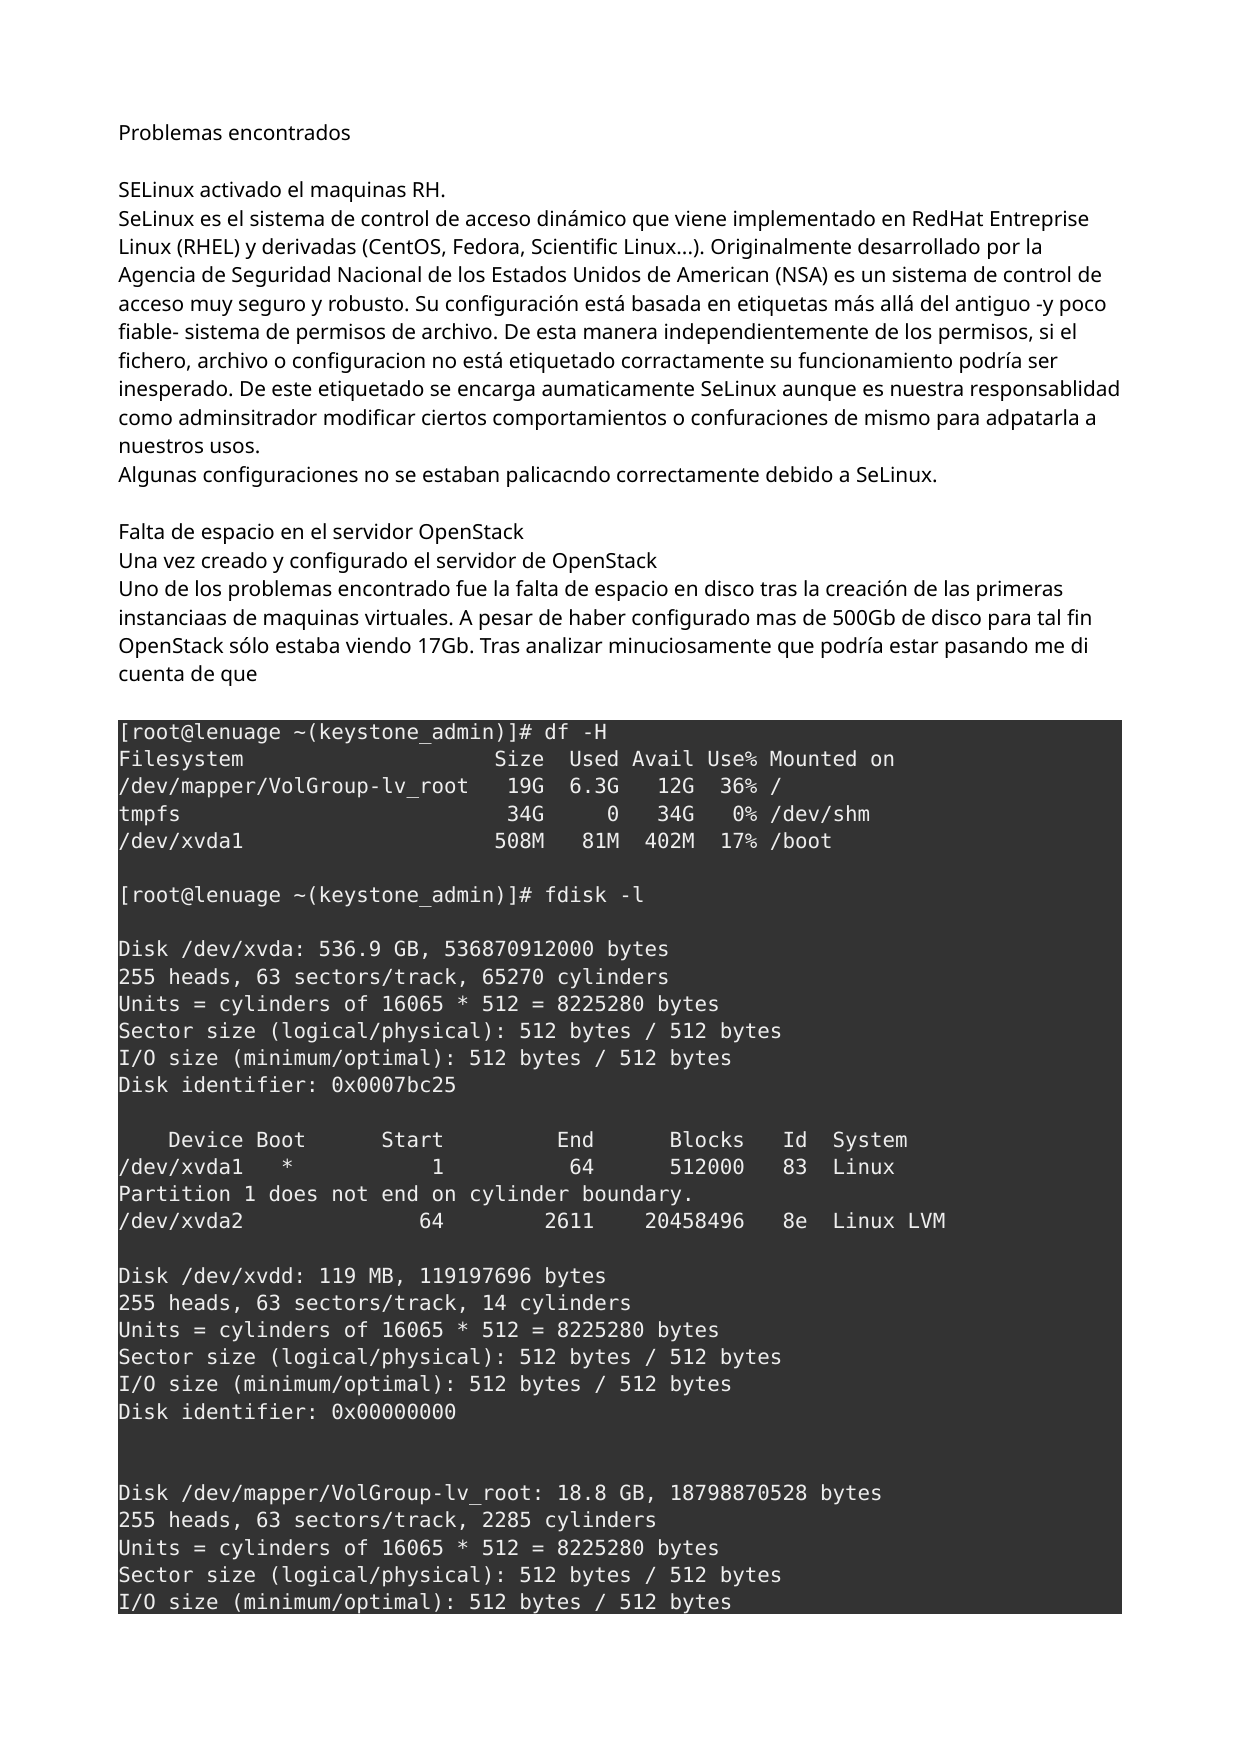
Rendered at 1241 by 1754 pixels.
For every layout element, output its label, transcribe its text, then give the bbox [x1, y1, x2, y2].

text Problemas encontrados [118, 118, 1122, 147]
text I/O size (minimum/optimal): 512 bytes / 512 bytes [118, 1046, 1122, 1071]
text 255 heads, 63 sectors/track, 65270 cylinders [118, 965, 1122, 989]
text SeLinux es el sistema de control de acceso dinámico que viene implementado en RedHat Entreprise Linux (RHEL) y derivadas (CentOS, Fedora, Scientific Linux...). Originalmente desarrollado por la Agencia de Seguridad Nacional de los Estados Unidos de American (NSA) es un sistema de control de acceso muy seguro y robusto. Su configuración está basada en etiquetas más allá del antiguo -y poco fiable- sistema de permisos de archivo. De esta manera independientemente de los permisos, si el fichero, archivo o configuracion no está etiquetado corractamente su funcionamiento podría ser inesperado. De este etiquetado se encarga aumaticamente SeLinux aunque es nuestra responsablidad como adminsitrador modificar ciertos comportamientos o confuraciones de mismo para adpatarla a nuestros usos. [118, 204, 1122, 460]
text Uno de los problemas encontrado fue la falta de espacio en disco tras la creación de las primeras instanciaas de maquinas virtuales. A pesar de haber configurado mas de 500Gb de disco para tal fin OpenStack sólo estaba viendo 17Gb. Tras analizar minuciosamente que podría estar pasando me di cuenta de que [118, 574, 1122, 688]
text I/O size (minimum/optimal): 512 bytes / 512 bytes [118, 1590, 1122, 1614]
text Disk /dev/xvdd: 119 MB, 119197696 bytes [118, 1264, 1122, 1288]
text Una vez creado y configurado el servidor de OpenStack [118, 546, 1122, 574]
text /dev/xvda1 * 1 64 512000 83 Linux [118, 1155, 1122, 1179]
text I/O size (minimum/optimal): 512 bytes / 512 bytes [118, 1372, 1122, 1397]
text 255 heads, 63 sectors/track, 14 cylinders [118, 1291, 1122, 1315]
text /dev/xvda2 64 2611 20458496 8e Linux LVM [118, 1209, 1122, 1234]
text Units = cylinders of 16065 * 512 = 8225280 bytes [118, 1318, 1122, 1342]
text Units = cylinders of 16065 * 512 = 8225280 bytes [118, 1536, 1122, 1560]
text tmpfs 34G 0 34G 0% /dev/shm [118, 802, 1122, 826]
text Disk /dev/mapper/VolGroup-lv_root: 18.8 GB, 18798870528 bytes [118, 1481, 1122, 1506]
text 255 heads, 63 sectors/track, 2285 cylinders [118, 1508, 1122, 1533]
text SELinux activado el maquinas RH. [118, 175, 1122, 204]
text Sector size (logical/physical): 512 bytes / 512 bytes [118, 1563, 1122, 1587]
text Filesystem Size Used Avail Use% Mounted on [118, 747, 1122, 771]
text Falta de espacio en el servidor OpenStack [118, 517, 1122, 546]
text /dev/mapper/VolGroup-lv_root 19G 6.3G 12G 36% / [118, 774, 1122, 799]
text Partition 1 does not end on cylinder boundary. [118, 1182, 1122, 1206]
text Sector size (logical/physical): 512 bytes / 512 bytes [118, 1345, 1122, 1369]
text [root@lenuage ~(keystone_admin)]# fdisk -l [118, 883, 1122, 907]
text Disk identifier: 0x00000000 [118, 1400, 1122, 1424]
text Algunas configuraciones no se estaban palicacndo correctamente debido a SeLinux. [118, 460, 1122, 488]
text Disk /dev/xvda: 536.9 GB, 536870912000 bytes [118, 937, 1122, 962]
text Sector size (logical/physical): 512 bytes / 512 bytes [118, 1019, 1122, 1043]
text [root@lenuage ~(keystone_admin)]# df -H [118, 720, 1122, 744]
text Units = cylinders of 16065 * 512 = 8225280 bytes [118, 992, 1122, 1016]
text Device Boot Start End Blocks Id System [118, 1128, 1122, 1152]
text /dev/xvda1 508M 81M 402M 17% /boot [118, 829, 1122, 853]
text Disk identifier: 0x0007bc25 [118, 1073, 1122, 1098]
